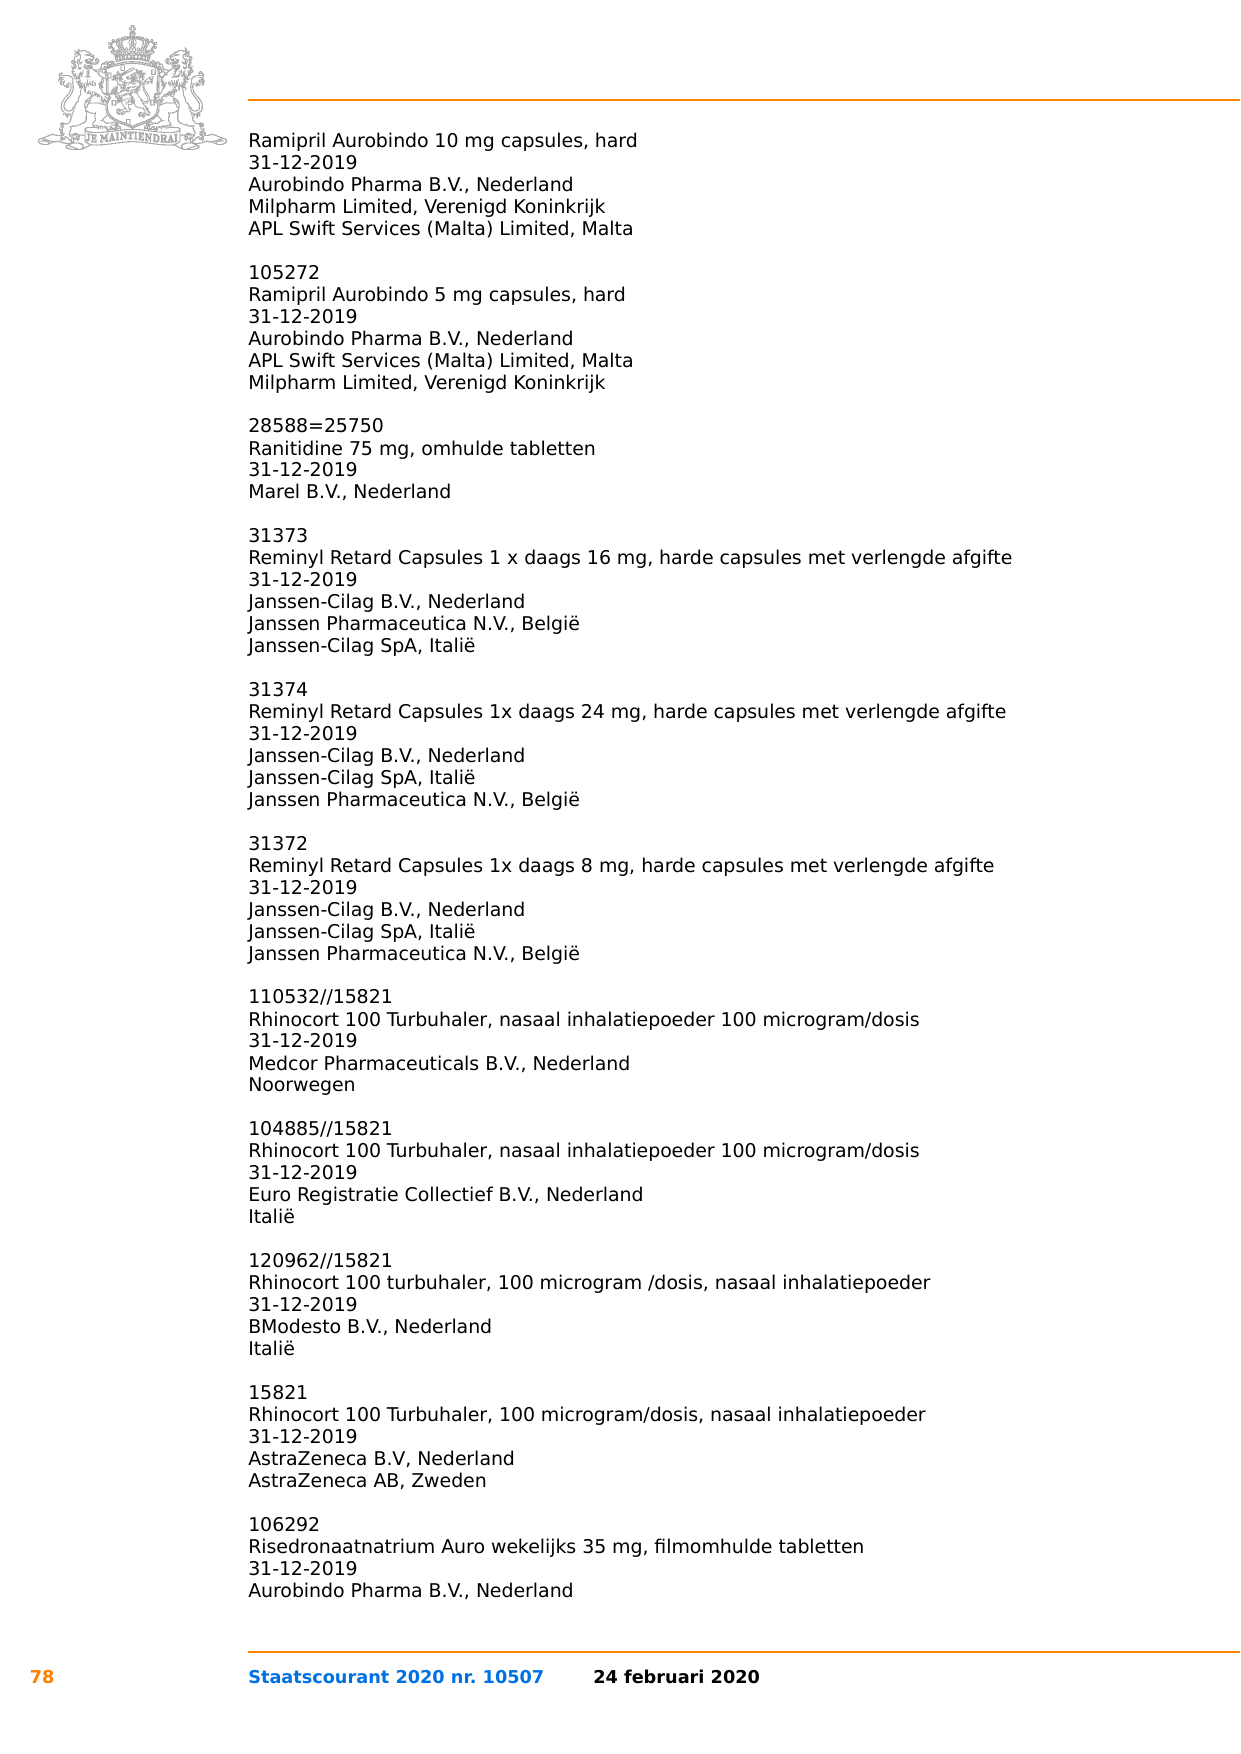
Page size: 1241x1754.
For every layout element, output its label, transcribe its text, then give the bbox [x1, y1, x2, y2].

text Janssen Pharmaceutica N.V., België [248, 789, 1163, 811]
text Reminyl Retard Capsules 1x daags 24 mg, harde capsules met verlengde afgifte [248, 701, 1163, 723]
text Rhinocort 100 Turbuhaler, 100 microgram/dosis, nasaal inhalatiepoeder [248, 1404, 1163, 1426]
text 105272 [248, 262, 1163, 284]
text 31-12-2019 [248, 459, 1163, 481]
text 31-12-2019 [248, 569, 1163, 591]
text 31-12-2019 [248, 1162, 1163, 1184]
text Italië [248, 1206, 1163, 1228]
text Milpharm Limited, Verenigd Koninkrijk [248, 372, 1163, 393]
picture [38, 25, 227, 150]
text Rhinocort 100 Turbuhaler, nasaal inhalatiepoeder 100 microgram/dosis [248, 1008, 1163, 1030]
text 15821 [248, 1382, 1163, 1404]
text Aurobindo Pharma B.V., Nederland [248, 328, 1163, 349]
text 31-12-2019 [248, 877, 1163, 899]
text Reminyl Retard Capsules 1x daags 8 mg, harde capsules met verlengde afgifte [248, 855, 1163, 877]
text 31-12-2019 [248, 1294, 1163, 1316]
text Rhinocort 100 turbuhaler, 100 microgram /dosis, nasaal inhalatiepoeder [248, 1272, 1163, 1294]
text Reminyl Retard Capsules 1 x daags 16 mg, harde capsules met verlengde afgifte [248, 547, 1163, 569]
text 31-12-2019 [248, 1557, 1163, 1579]
text APL Swift Services (Malta) Limited, Malta [248, 349, 1163, 372]
text Milpharm Limited, Verenigd Koninkrijk [248, 196, 1163, 218]
text 31-12-2019 [248, 723, 1163, 745]
text 106292 [248, 1513, 1163, 1536]
text 104885//15821 [248, 1118, 1163, 1140]
text AstraZeneca AB, Zweden [248, 1470, 1163, 1492]
text 31-12-2019 [248, 152, 1163, 174]
text Ramipril Aurobindo 10 mg capsules, hard [248, 130, 1163, 152]
text Janssen-Cilag SpA, Italië [248, 767, 1163, 789]
text Italië [248, 1338, 1163, 1360]
text Janssen-Cilag B.V., Nederland [248, 591, 1163, 613]
text Noorwegen [248, 1074, 1163, 1096]
text 31-12-2019 [248, 1426, 1163, 1448]
text 31-12-2019 [248, 1030, 1163, 1052]
text Ranitidine 75 mg, omhulde tabletten [248, 437, 1163, 459]
text BModesto B.V., Nederland [248, 1316, 1163, 1338]
text Risedronaatnatrium Auro wekelijks 35 mg, filmomhulde tabletten [248, 1536, 1163, 1557]
text 31374 [248, 679, 1163, 701]
text 31373 [248, 525, 1163, 547]
text 31-12-2019 [248, 306, 1163, 328]
text 120962//15821 [248, 1250, 1163, 1272]
text 31372 [248, 833, 1163, 855]
text Euro Registratie Collectief B.V., Nederland [248, 1184, 1163, 1206]
text Rhinocort 100 Turbuhaler, nasaal inhalatiepoeder 100 microgram/dosis [248, 1140, 1163, 1162]
text Janssen-Cilag B.V., Nederland [248, 899, 1163, 921]
text Janssen-Cilag B.V., Nederland [248, 745, 1163, 767]
text Janssen Pharmaceutica N.V., België [248, 613, 1163, 635]
text Janssen-Cilag SpA, Italië [248, 921, 1163, 943]
text Marel B.V., Nederland [248, 481, 1163, 503]
text 110532//15821 [248, 986, 1163, 1008]
text AstraZeneca B.V, Nederland [248, 1448, 1163, 1470]
text Aurobindo Pharma B.V., Nederland [248, 1579, 1163, 1601]
text Medcor Pharmaceuticals B.V., Nederland [248, 1052, 1163, 1074]
text APL Swift Services (Malta) Limited, Malta [248, 218, 1163, 240]
text Janssen-Cilag SpA, Italië [248, 635, 1163, 657]
text Ramipril Aurobindo 5 mg capsules, hard [248, 284, 1163, 306]
text Janssen Pharmaceutica N.V., België [248, 943, 1163, 964]
text 28588=25750 [248, 415, 1163, 437]
text Aurobindo Pharma B.V., Nederland [248, 174, 1163, 196]
